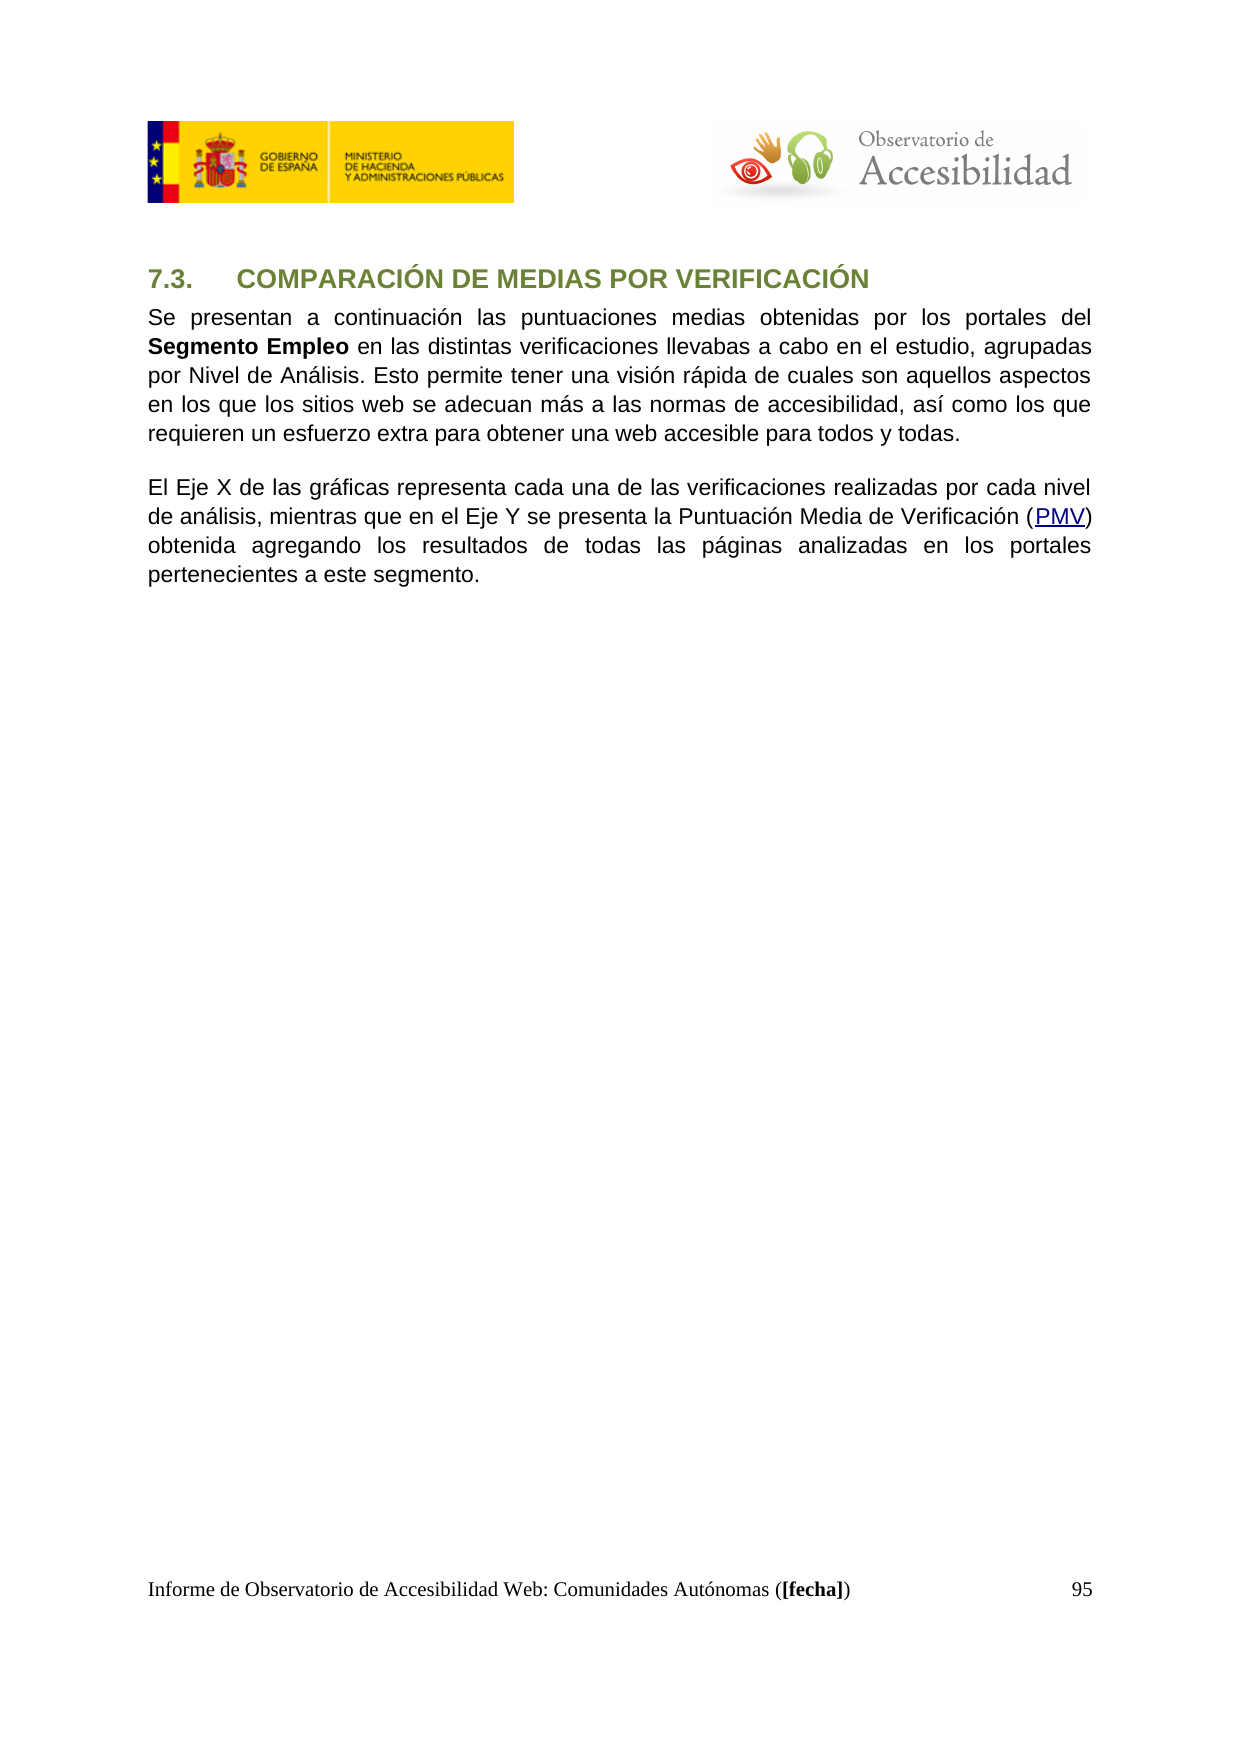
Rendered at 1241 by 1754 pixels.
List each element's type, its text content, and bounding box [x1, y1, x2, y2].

picture [147, 121, 514, 203]
list Comparación de medias por verificación [148, 263, 1092, 294]
text Se presentan a continuación las puntuaciones medias obtenidas por los portales del Segmento Empleo en las distintas verificaciones llevabas a cabo en el estudio, agrupadas por Nivel de Análisis. Esto permite tener una visión rápida de cuales son aquellos aspectos en los que los sitios web se adecuan más a las normas de accesibilidad, así como los que requieren un esfuerzo extra para obtener una web accesible para todos y todas. [148, 304, 1092, 446]
picture [710, 122, 1086, 205]
text El Eje X de las gráficas representa cada una de las verificaciones realizadas por cada nivel de análisis, mientras que en el Eje Y se presenta la Puntuación Media de Verificación (PMV) obtenida agregando los resultados de todas las páginas analizadas en los portales pertenecientes a este segmento. [148, 474, 1092, 587]
